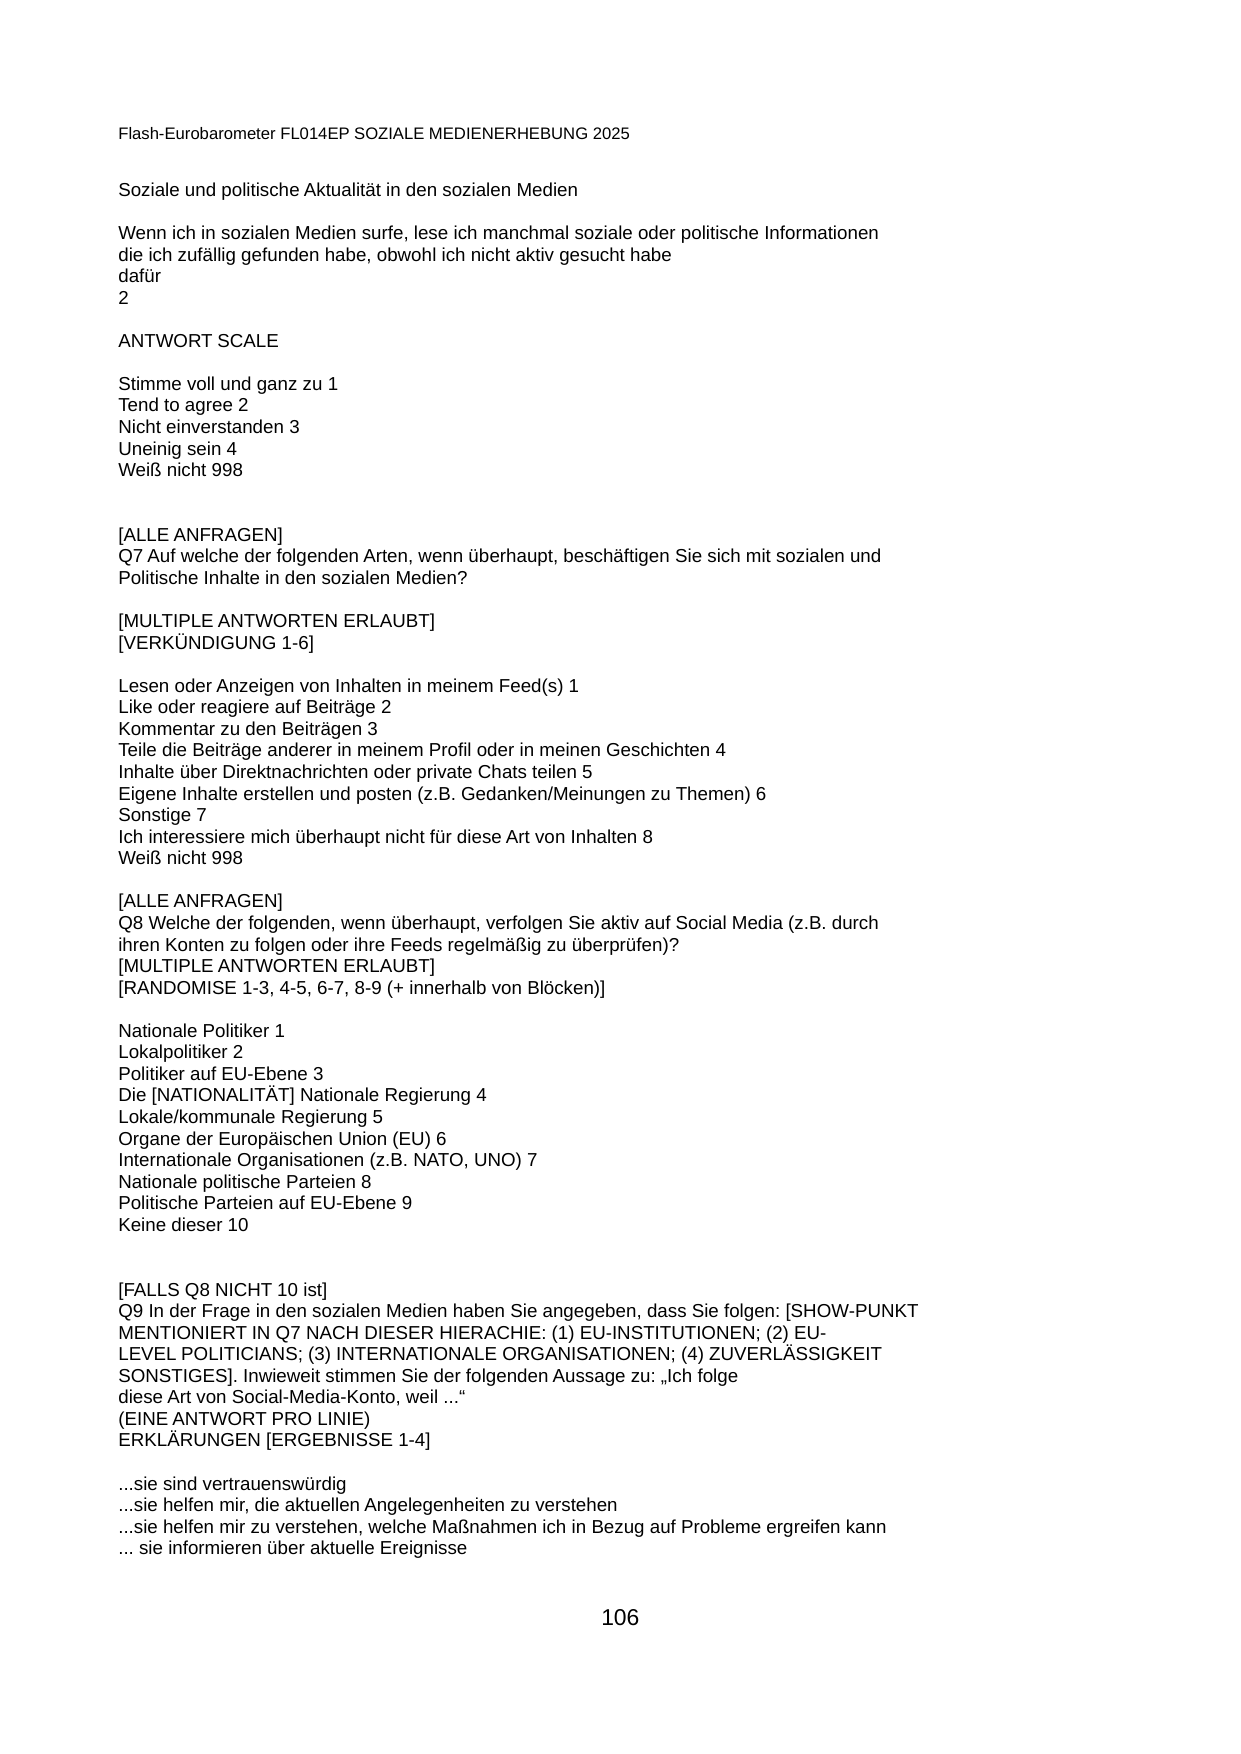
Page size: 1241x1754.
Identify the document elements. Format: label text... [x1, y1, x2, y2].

text Lokale/kommunale Regierung 5 [118, 1106, 1122, 1127]
text (EINE ANTWORT PRO LINIE) [118, 1408, 1122, 1429]
text diese Art von Social-Media-Konto, weil ...“ [118, 1386, 1122, 1408]
text Lokalpolitiker 2 [118, 1041, 1122, 1063]
text MENTIONIERT IN Q7 NACH DIESER HIERACHIE: (1) EU-INSTITUTIONEN; (2) EU- [118, 1321, 1122, 1343]
text SONSTIGES]. Inwieweit stimmen Sie der folgenden Aussage zu: „Ich folge [118, 1364, 1122, 1386]
text Teile die Beiträge anderer in meinem Profil oder in meinen Geschichten 4 [118, 739, 1122, 761]
text ... sie informieren über aktuelle Ereignisse [118, 1537, 1122, 1559]
text Q9 In der Frage in den sozialen Medien haben Sie angegeben, dass Sie folgen: [SHOW-PUNKT [118, 1300, 1122, 1321]
text Weiß nicht 998 [118, 459, 1122, 481]
text Politische Parteien auf EU-Ebene 9 [118, 1192, 1122, 1214]
text Kommentar zu den Beiträgen 3 [118, 718, 1122, 739]
text Nationale Politiker 1 [118, 1019, 1122, 1041]
text Keine dieser 10 [118, 1214, 1122, 1235]
text ihren Konten zu folgen oder ihre Feeds regelmäßig zu überprüfen)? [118, 933, 1122, 955]
text ...sie helfen mir zu verstehen, welche Maßnahmen ich in Bezug auf Probleme ergreifen kann [118, 1516, 1122, 1537]
text ...sie sind vertrauenswürdig [118, 1472, 1122, 1494]
text [VERKÜNDIGUNG 1-6] [118, 631, 1122, 653]
text Internationale Organisationen (z.B. NATO, UNO) 7 [118, 1149, 1122, 1171]
text Wenn ich in sozialen Medien surfe, lese ich manchmal soziale oder politische Informationen [118, 222, 1122, 243]
text 2 [118, 286, 1122, 308]
text [FALLS Q8 NICHT 10 ist] [118, 1278, 1122, 1300]
text Eigene Inhalte erstellen und posten (z.B. Gedanken/Meinungen zu Themen) 6 [118, 782, 1122, 804]
text ...sie helfen mir, die aktuellen Angelegenheiten zu verstehen [118, 1494, 1122, 1516]
text Sonstige 7 [118, 804, 1122, 826]
text ERKLÄRUNGEN [ERGEBNISSE 1-4] [118, 1429, 1122, 1451]
text [MULTIPLE ANTWORTEN ERLAUBT] [118, 955, 1122, 976]
text Uneinig sein 4 [118, 437, 1122, 459]
text [ALLE ANFRAGEN] [118, 524, 1122, 545]
text LEVEL POLITICIANS; (3) INTERNATIONALE ORGANISATIONEN; (4) ZUVERLÄSSIGKEIT [118, 1343, 1122, 1364]
text dafür [118, 265, 1122, 286]
text [RANDOMISE 1-3, 4-5, 6-7, 8-9 (+ innerhalb von Blöcken)] [118, 976, 1122, 998]
text Q8 Welche der folgenden, wenn überhaupt, verfolgen Sie aktiv auf Social Media (z.B. durch [118, 912, 1122, 933]
text Politische Inhalte in den sozialen Medien? [118, 567, 1122, 588]
text Inhalte über Direktnachrichten oder private Chats teilen 5 [118, 761, 1122, 782]
text Soziale und politische Aktualität in den sozialen Medien [118, 179, 1122, 200]
text Tend to agree 2 [118, 394, 1122, 416]
text Q7 Auf welche der folgenden Arten, wenn überhaupt, beschäftigen Sie sich mit sozialen und [118, 545, 1122, 567]
text Organe der Europäischen Union (EU) 6 [118, 1127, 1122, 1149]
text Nationale politische Parteien 8 [118, 1171, 1122, 1192]
text [ALLE ANFRAGEN] [118, 890, 1122, 912]
text Weiß nicht 998 [118, 847, 1122, 869]
text Stimme voll und ganz zu 1 [118, 373, 1122, 394]
text die ich zufällig gefunden habe, obwohl ich nicht aktiv gesucht habe [118, 243, 1122, 265]
text Lesen oder Anzeigen von Inhalten in meinem Feed(s) 1 [118, 674, 1122, 696]
text Like oder reagiere auf Beiträge 2 [118, 696, 1122, 718]
text Nicht einverstanden 3 [118, 416, 1122, 437]
text ANTWORT SCALE [118, 329, 1122, 351]
text Ich interessiere mich überhaupt nicht für diese Art von Inhalten 8 [118, 826, 1122, 847]
text [MULTIPLE ANTWORTEN ERLAUBT] [118, 610, 1122, 631]
text Die [NATIONALITÄT] Nationale Regierung 4 [118, 1084, 1122, 1106]
text Politiker auf EU-Ebene 3 [118, 1063, 1122, 1084]
